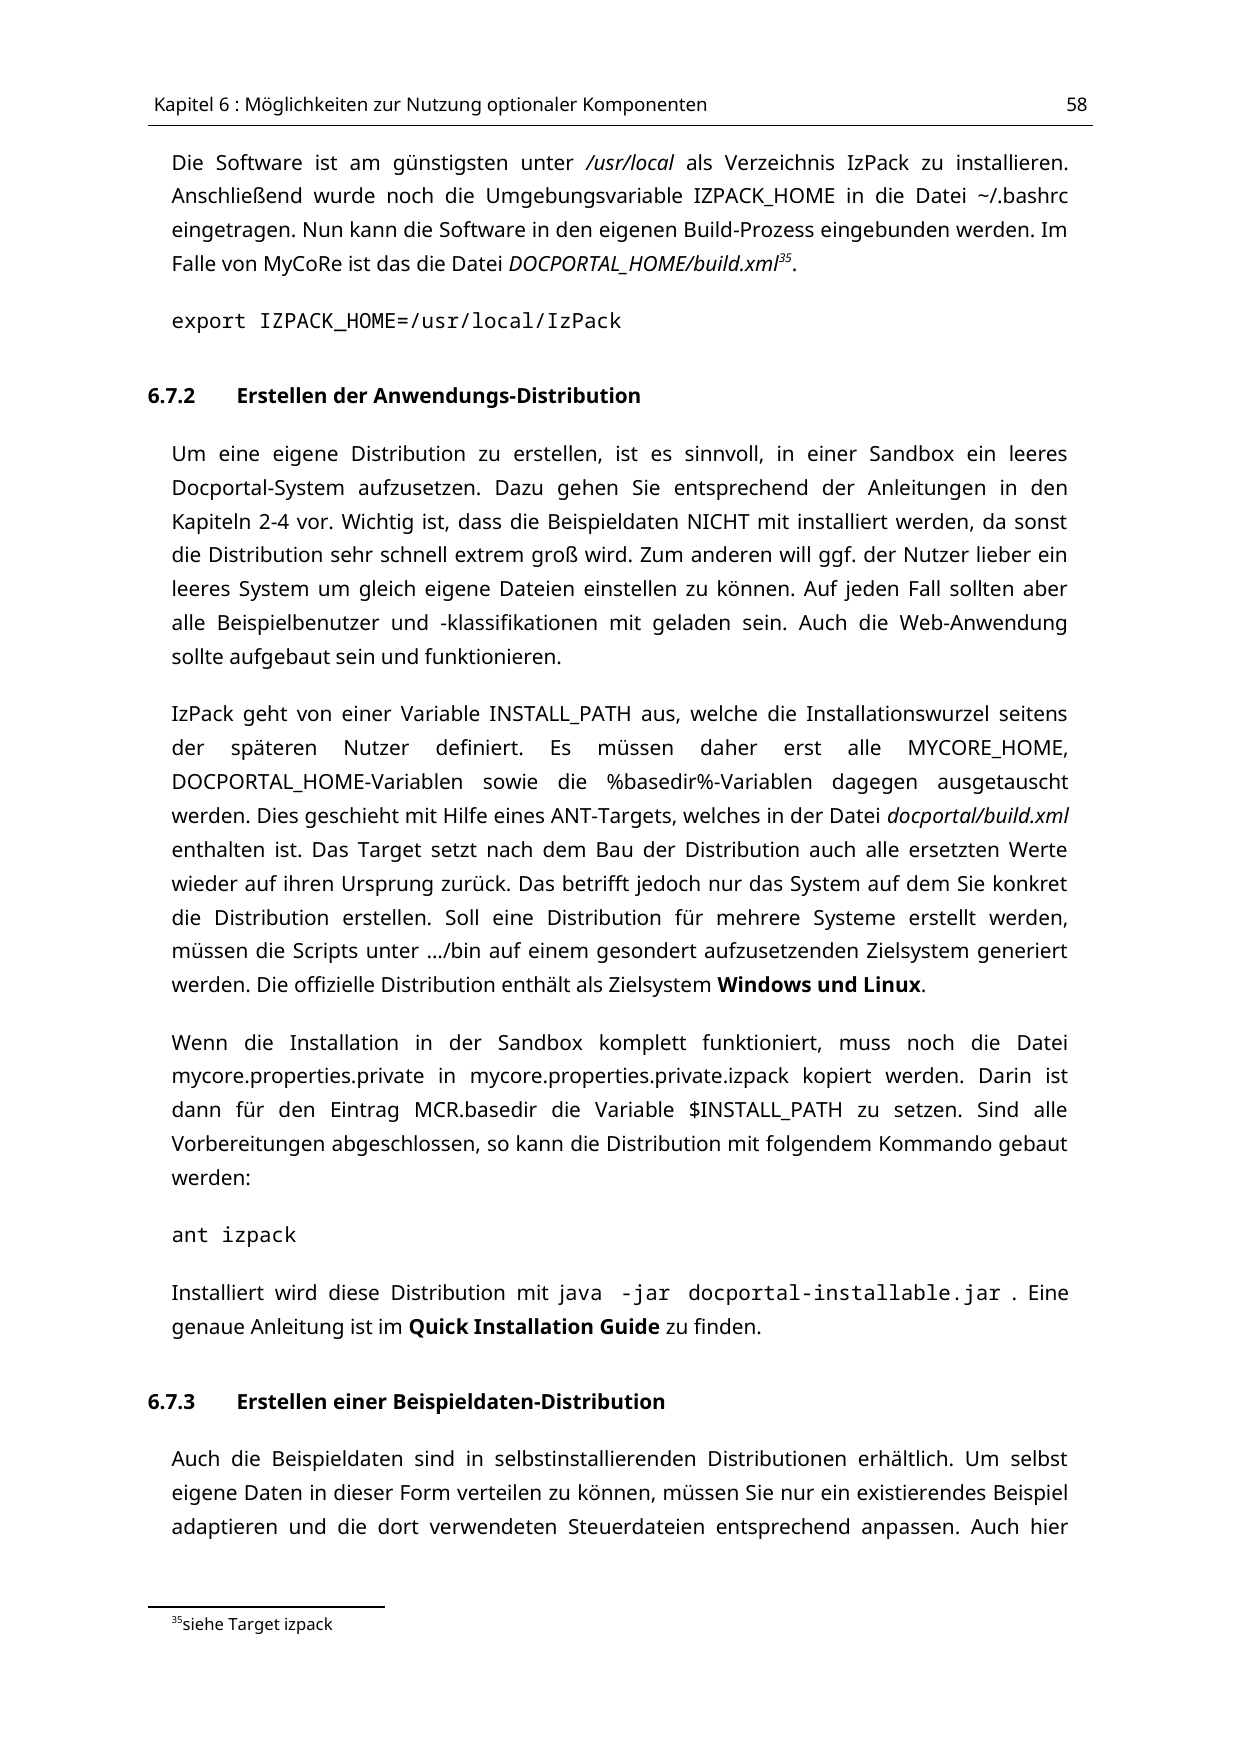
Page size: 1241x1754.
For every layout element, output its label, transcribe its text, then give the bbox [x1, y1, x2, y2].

text Um eine eigene Distribution zu erstellen, ist es sinnvoll, in einer Sandbox ein leeres Docportal-System aufzusetzen. Dazu gehen Sie entsprechend der Anleitungen in den Kapiteln 2-4 vor. Wichtig ist, dass die Beispieldaten NICHT mit installiert werden, da sonst die Distribution sehr schnell extrem groß wird. Zum anderen will ggf. der Nutzer lieber ein leeres System um gleich eigene Dateien einstellen zu können. Auf jeden Fall sollten aber alle Beispielbenutzer und -klassifikationen mit geladen sein. Auch die Web-Anwendung sollte aufgebaut sein und funktionieren. [171, 439, 1069, 670]
text Installiert wird diese Distribution mit java -jar docportal-installable.jar . Eine genaue Anleitung ist im Quick Installation Guide zu finden. [171, 1278, 1069, 1340]
subtitle Erstellen einer Beispieldaten-Distribution [148, 1387, 1092, 1415]
text ant izpack [171, 1221, 1069, 1249]
text Wenn die Installation in der Sandbox komplett funktioniert, muss noch die Datei mycore.properties.private in mycore.properties.private.izpack kopiert werden. Darin ist dann für den Eintrag MCR.basedir die Variable $INSTALL_PATH zu setzen. Sind alle Vorbereitungen abgeschlossen, so kann die Distribution mit folgendem Kommando gebaut werden: [171, 1028, 1069, 1191]
text Auch die Beispieldaten sind in selbstinstallierenden Distributionen erhältlich. Um selbst eigene Daten in dieser Form verteilen zu können, müssen Sie nur ein existierendes Beispiel adaptieren und die dort verwendeten Steuerdateien entsprechend anpassen. Auch hier [171, 1444, 1069, 1540]
text IzPack geht von einer Variable INSTALL_PATH aus, welche die Installationswurzel seitens der späteren Nutzer definiert. Es müssen daher erst alle MYCORE_HOME, DOCPORTAL_HOME-Variablen sowie die %basedir%-Variablen dagegen ausgetauscht werden. Dies geschieht mit Hilfe eines ANT-Targets, welches in der Datei docportal/build.xml enthalten ist. Das Target setzt nach dem Bau der Distribution auch alle ersetzten Werte wieder auf ihren Ursprung zurück. Das betrifft jedoch nur das System auf dem Sie konkret die Distribution erstellen. Soll eine Distribution für mehrere Systeme erstellt werden, müssen die Scripts unter .../bin auf einem gesondert aufzusetzenden Zielsystem generiert werden. Die offizielle Distribution enthält als Zielsystem Windows und Linux. [171, 699, 1069, 999]
text siehe Target izpack [171, 1613, 1069, 1636]
subtitle Erstellen der Anwendungs-Distribution [148, 382, 1092, 410]
text Die Software ist am günstigsten unter /usr/local als Verzeichnis IzPack zu installieren. Anschließend wurde noch die Umgebungsvariable IZPACK_HOME in die Datei ~/.bashrc eingetragen. Nun kann die Software in den eigenen Build-Prozess eingebunden werden. Im Falle von MyCoRe ist das die Datei DOCPORTAL_HOME/build.xml. [171, 148, 1069, 277]
text export IZPACK_HOME=/usr/local/IzPack [171, 307, 1069, 335]
